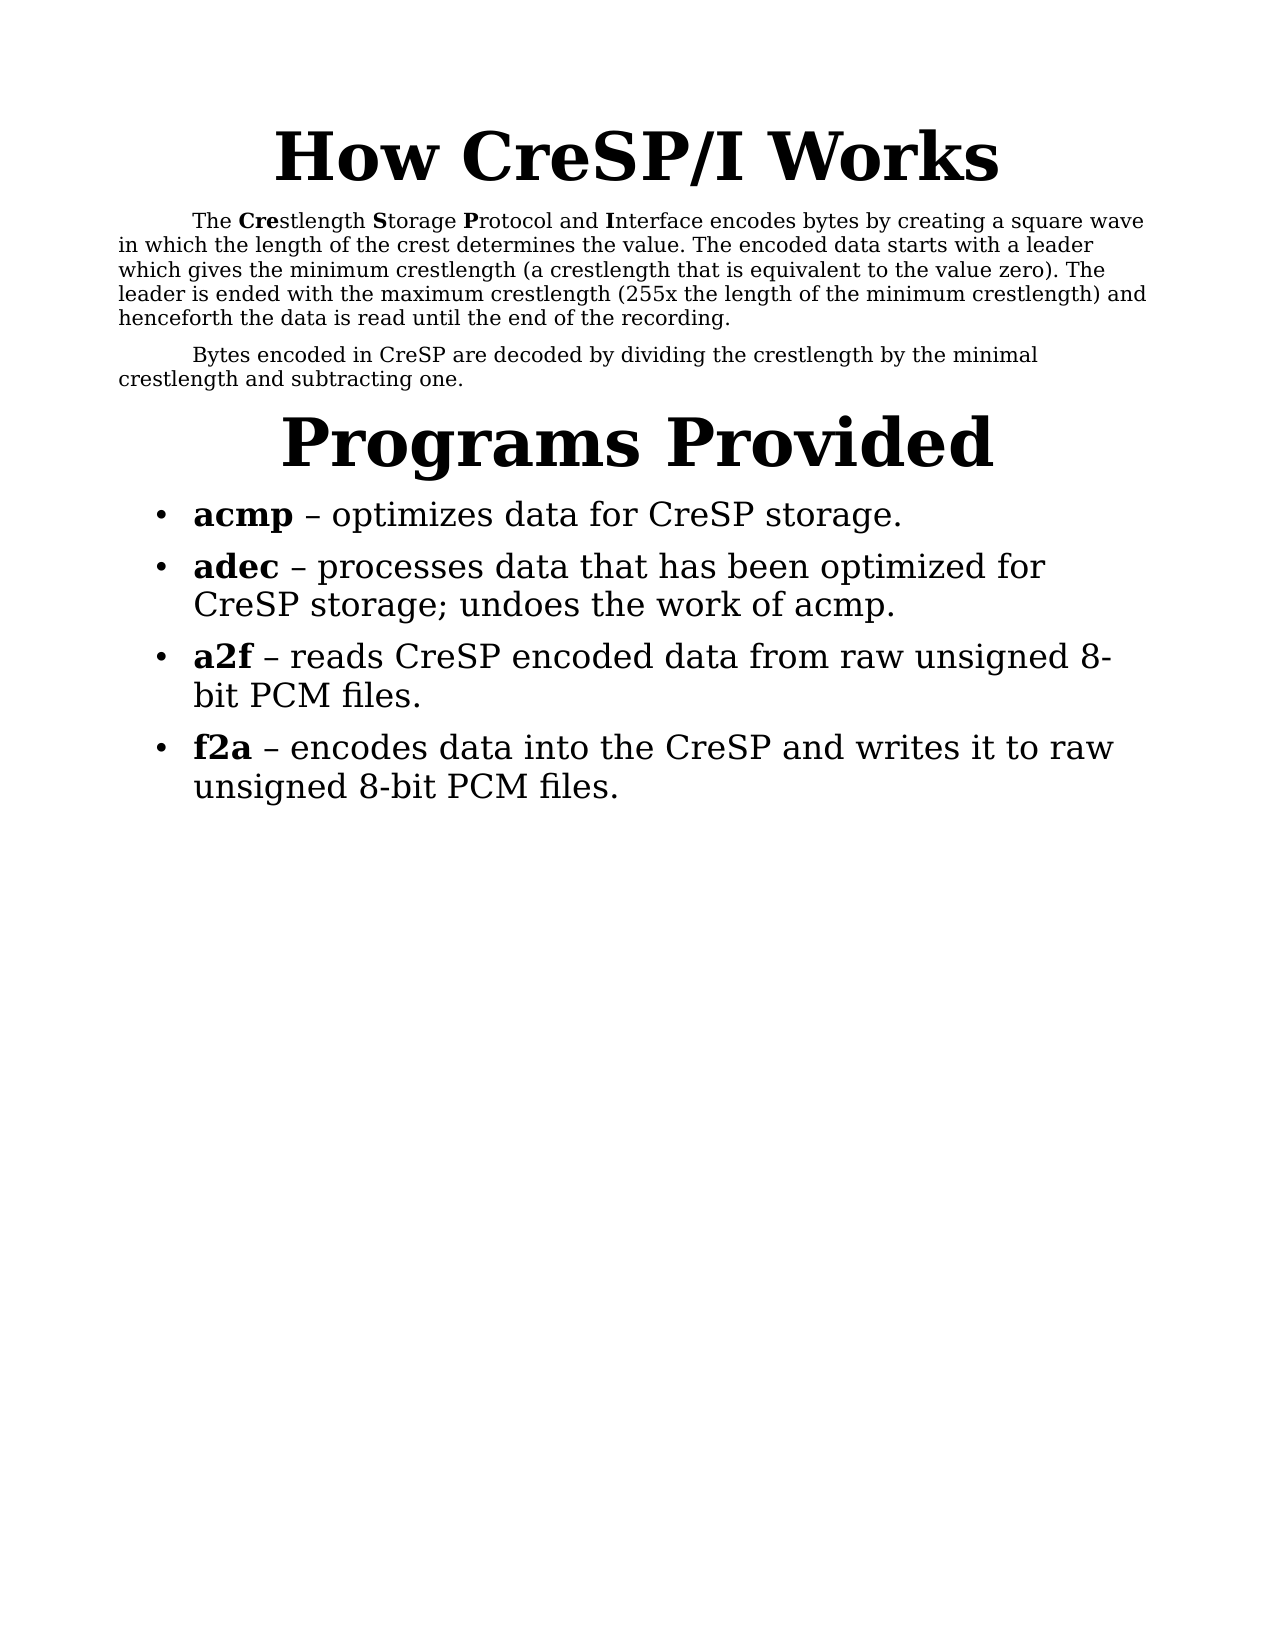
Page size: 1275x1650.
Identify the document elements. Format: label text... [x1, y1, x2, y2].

text How CreSP/I Works [118, 118, 1157, 196]
list acmp – optimizes data for CreSP storage. [156, 495, 1157, 534]
list adec – processes data that has been optimized for CreSP storage; undoes the work of acmp. [156, 547, 1157, 625]
text The Crestlength Storage Protocol and Interface encodes bytes by creating a square wave in which the length of the crest determines the value. The encoded data starts with a leader which gives the minimum crestlength (a crestlength that is equivalent to the value zero). The leader is ended with the maximum crestlength (255x the length of the minimum crestlength) and henceforth the data is read until the end of the recording. [118, 209, 1157, 331]
text Bytes encoded in CreSP are decoded by dividing the crestlength by the minimal crestlength and subtracting one. [118, 343, 1157, 392]
list f2a – encodes data into the CreSP and writes it to raw unsigned 8-bit PCM files. [156, 728, 1157, 806]
text Programs Provided [118, 404, 1157, 482]
list a2f – reads CreSP encoded data from raw unsigned 8-bit PCM files. [156, 637, 1157, 715]
